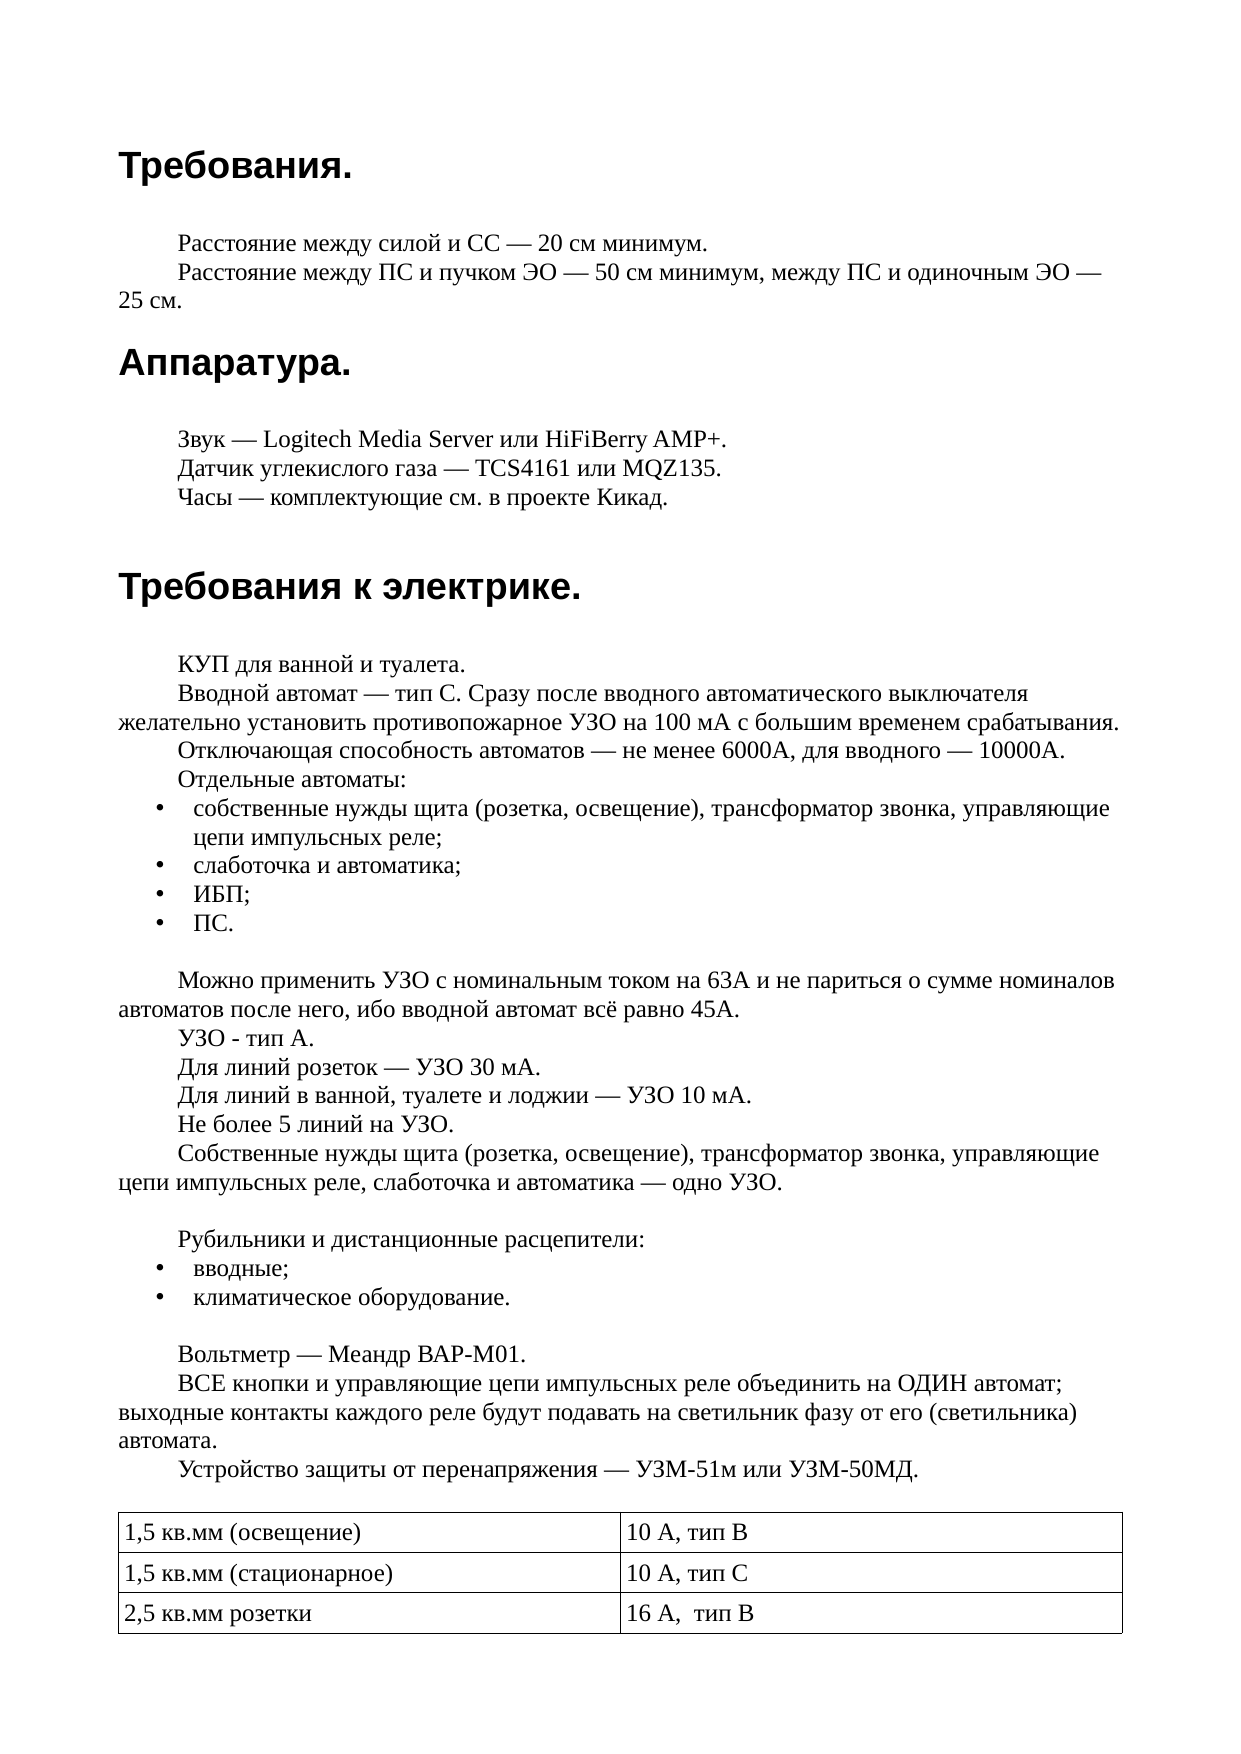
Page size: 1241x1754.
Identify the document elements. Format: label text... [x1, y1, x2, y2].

text Отдельные автоматы: [118, 764, 1122, 793]
text Для линий в ванной, туалете и лоджии — УЗО 10 мА. [118, 1080, 1122, 1109]
table_header 1,5 кв.мм (освещение) [119, 1513, 620, 1552]
table_header 10 А, тип B [621, 1513, 1122, 1552]
table_cell 2,5 кв.мм розетки [119, 1593, 620, 1632]
subtitle Требования к электрике. [118, 564, 1122, 608]
list ПС. [156, 908, 1122, 937]
list ИБП; [156, 879, 1122, 908]
text Отключающая способность автоматов — не менее 6000А, для вводного — 10000А. [118, 735, 1122, 764]
text Вводной автомат — тип C. Сразу после вводного автоматического выключателя желательно установить противопожарное УЗО на 100 мА с большим временем срабатывания. [118, 678, 1122, 735]
text Расстояние между силой и СС — 20 см минимум. [118, 228, 1122, 257]
text Вольтметр — Меандр ВАР-М01. [118, 1339, 1122, 1368]
list собственные нужды щита (розетка, освещение), трансформатор звонка, управляющие цепи импульсных реле; [156, 793, 1122, 850]
text Устройство защиты от перенапряжения — УЗМ-51м или УЗМ-50МД. [118, 1454, 1122, 1483]
text КУП для ванной и туалета. [118, 649, 1122, 678]
text Часы — комплектующие см. в проекте Кикад. [118, 482, 1122, 510]
table_cell 10 А, тип C [621, 1553, 1122, 1592]
list слаботочка и автоматика; [156, 850, 1122, 879]
table_cell 16 А, тип B [621, 1593, 1122, 1632]
text Рубильники и дистанционные расцепители: [118, 1224, 1122, 1253]
subtitle Аппаратура. [118, 339, 1122, 383]
text Собственные нужды щита (розетка, освещение), трансформатор звонка, управляющие цепи импульсных реле, слаботочка и автоматика — одно УЗО. [118, 1138, 1122, 1195]
text Расстояние между ПС и пучком ЭО — 50 см минимум, между ПС и одиночным ЭО — 25 см. [118, 257, 1122, 314]
text Можно применить УЗО с номинальным током на 63А и не париться о сумме номиналов автоматов после него, ибо вводной автомат всё равно 45А. [118, 965, 1122, 1023]
list климатическое оборудование. [156, 1282, 1122, 1310]
text Датчик углекислого газа — TCS4161 или MQZ135. [118, 453, 1122, 482]
list вводные; [156, 1253, 1122, 1282]
text ВСЕ кнопки и управляющие цепи импульсных реле объединить на ОДИН автомат; выходные контакты каждого реле будут подавать на светильник фазу от его (светильника) автомата. [118, 1368, 1122, 1454]
text УЗО - тип А. [118, 1023, 1122, 1052]
text Для линий розеток — УЗО 30 мА. [118, 1052, 1122, 1080]
subtitle Требования. [118, 143, 1122, 187]
text Звук — Logitech Media Server или HiFiBerry AMP+. [118, 424, 1122, 453]
text Не более 5 линий на УЗО. [118, 1109, 1122, 1138]
table_cell 1,5 кв.мм (стационарное) [119, 1553, 620, 1592]
